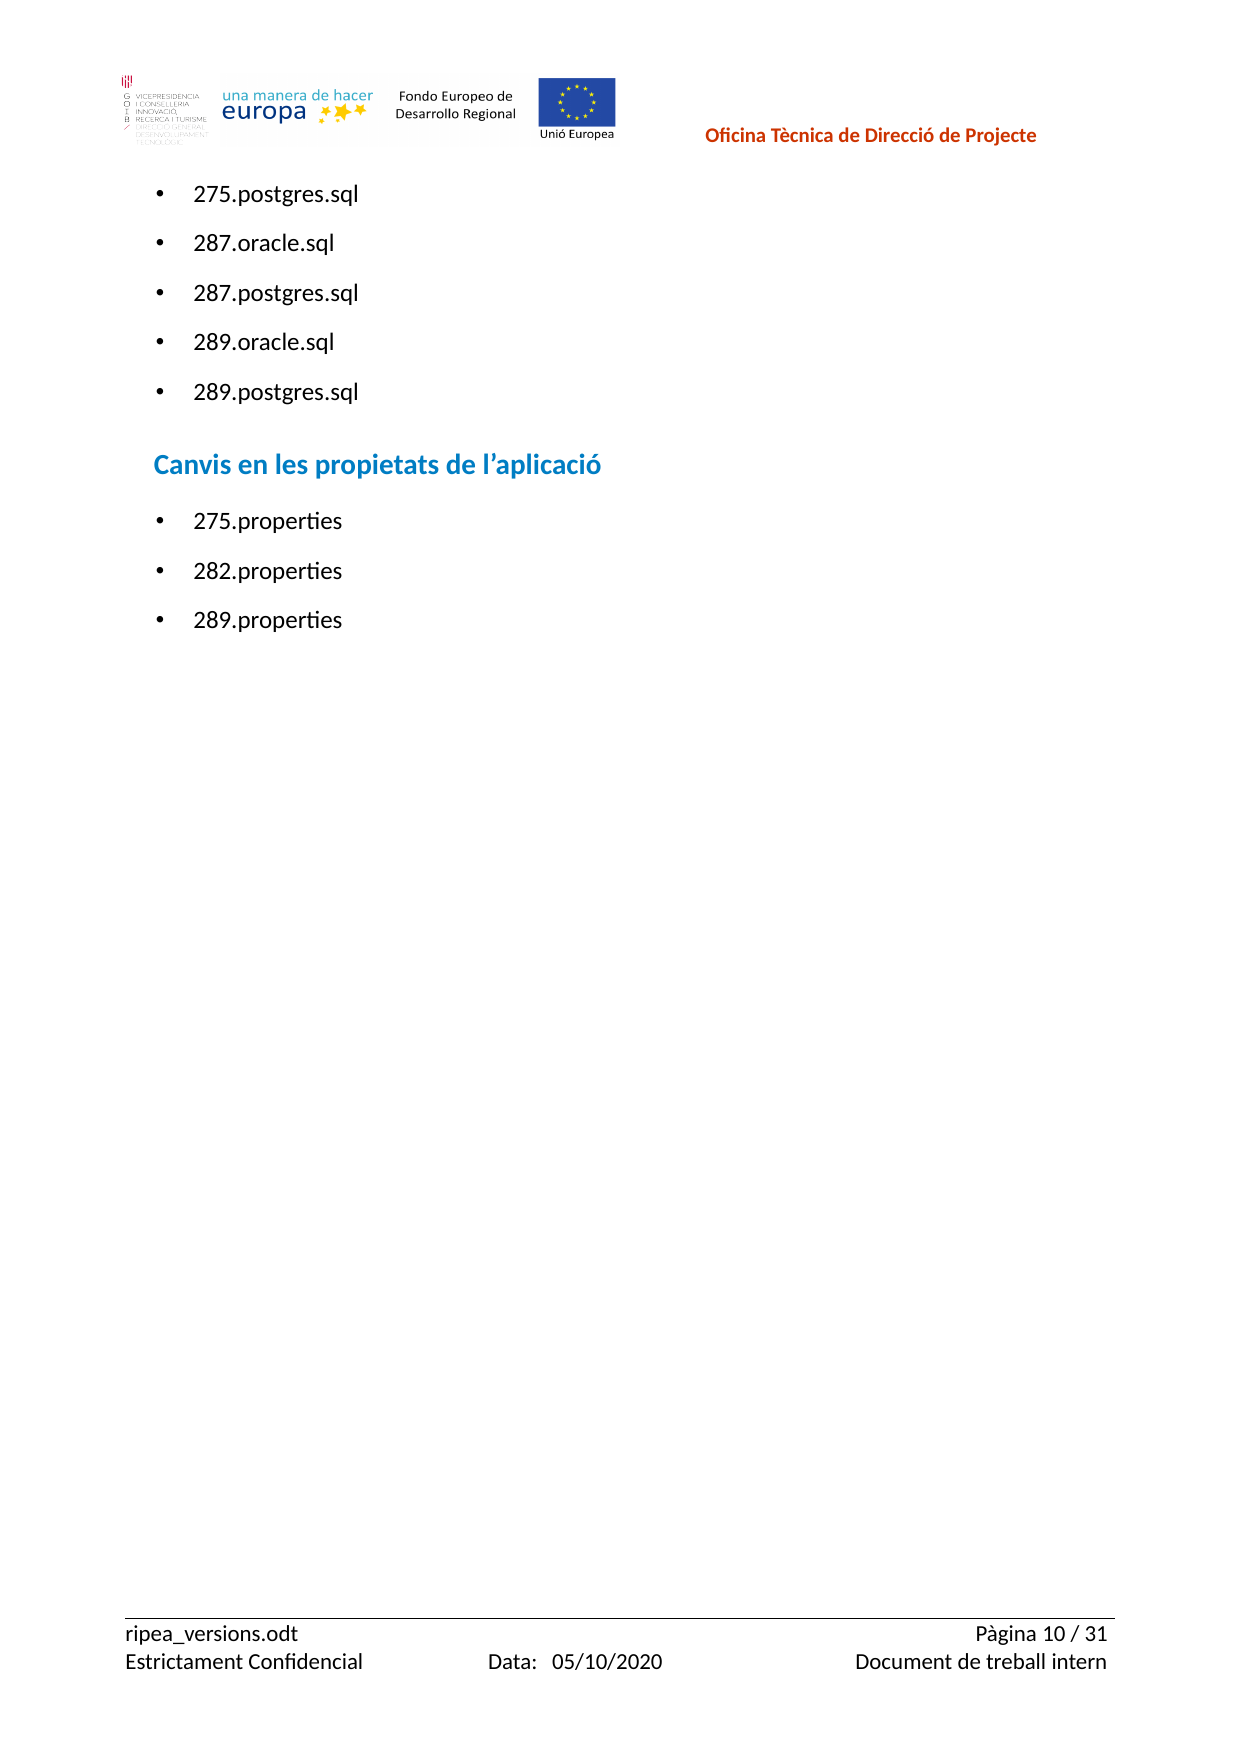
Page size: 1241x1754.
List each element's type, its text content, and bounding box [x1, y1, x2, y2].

subtitle Canvis en les propietats de l’aplicació [153, 446, 1122, 482]
list 287.oracle.sql [156, 227, 1122, 258]
list 275.postgres.sql [156, 178, 1122, 208]
picture [118, 73, 213, 147]
list 289.properties [156, 605, 1122, 635]
list 282.properties [156, 555, 1122, 586]
picture [219, 73, 621, 147]
list 287.postgres.sql [156, 277, 1122, 307]
list 289.postgres.sql [156, 376, 1122, 407]
list 289.oracle.sql [156, 326, 1122, 357]
list 275.properties [156, 506, 1122, 536]
